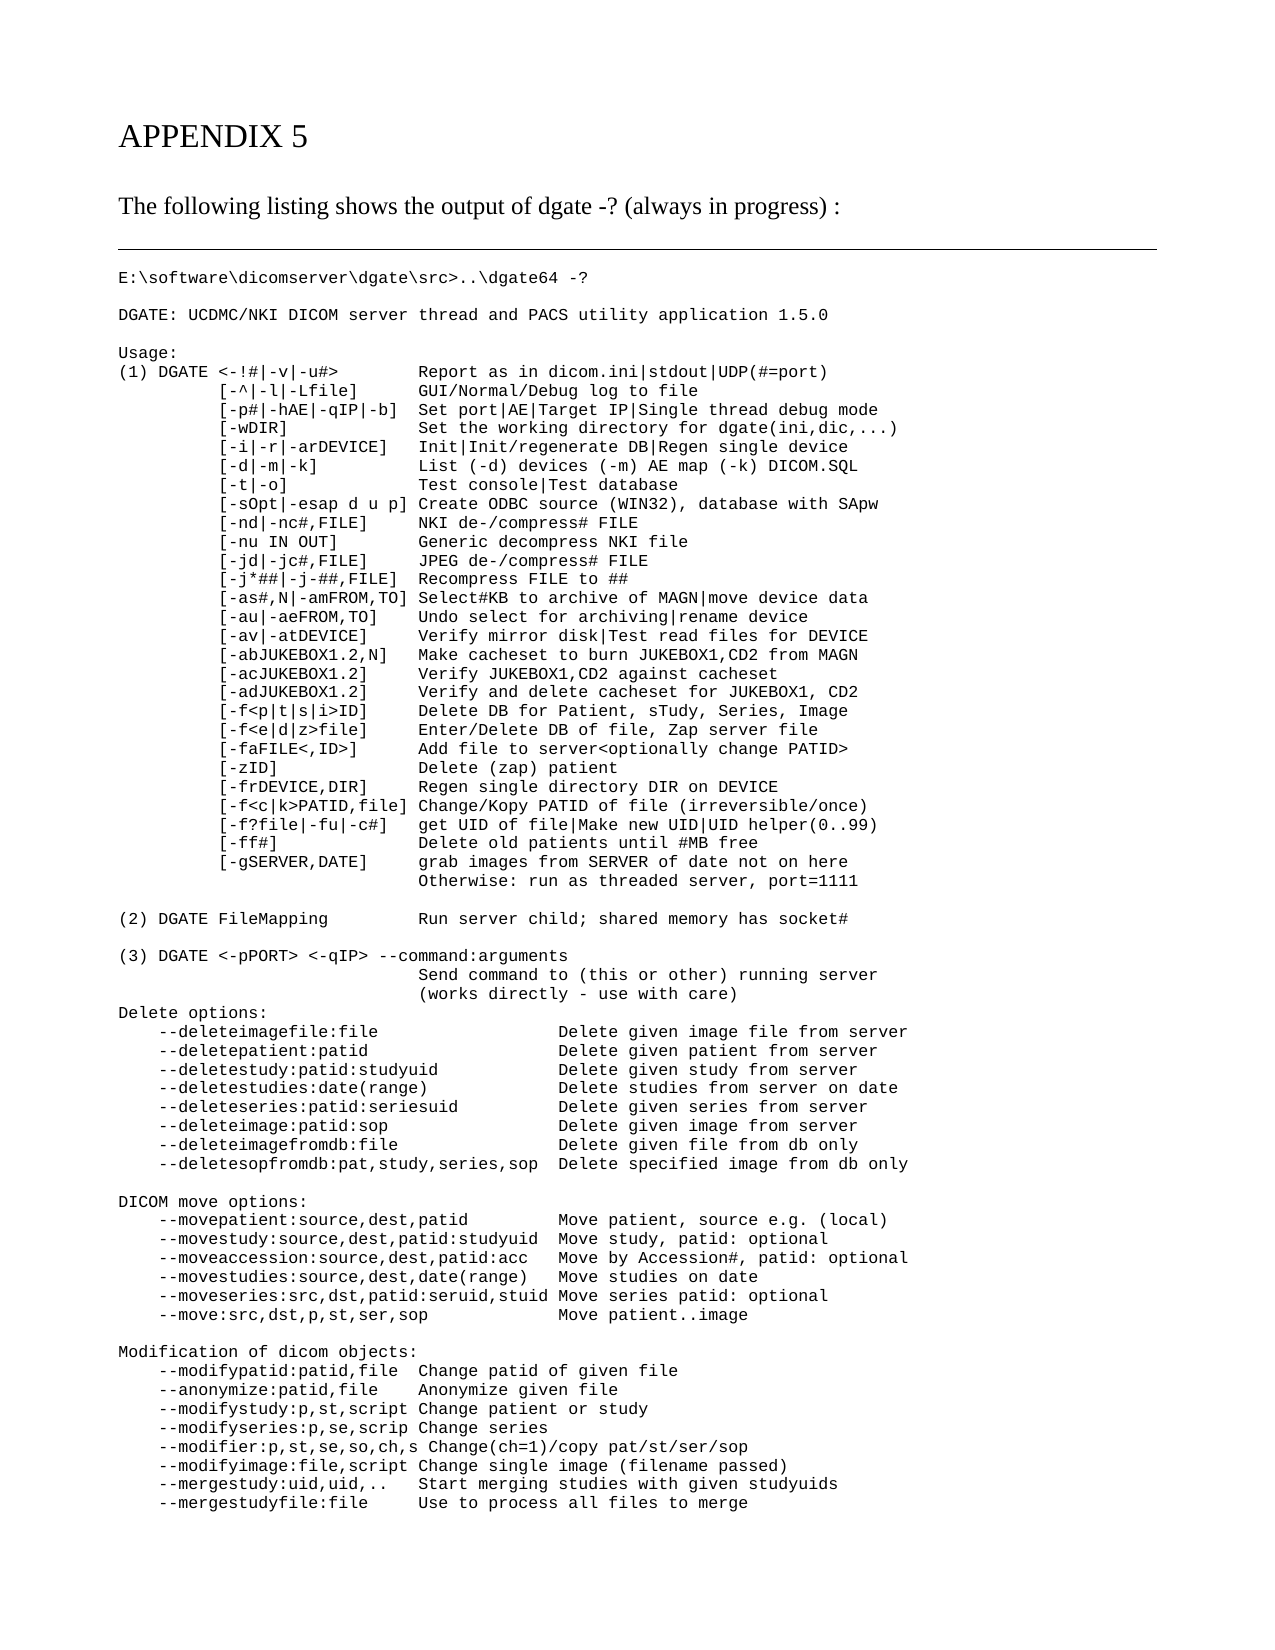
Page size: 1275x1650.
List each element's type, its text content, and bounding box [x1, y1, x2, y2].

text --movepatient:source,dest,patid Move patient, source e.g. (local) [118, 1212, 1157, 1231]
text [-i|-r|-arDEVICE] Init|Init/regenerate DB|Regen single device [118, 439, 1157, 458]
text [-nd|-nc#,FILE] NKI de-/compress# FILE [118, 514, 1157, 533]
text (2) DGATE FileMapping Run server child; shared memory has socket# [118, 910, 1157, 929]
text --movestudies:source,dest,date(range) Move studies on date [118, 1268, 1157, 1287]
text --modifystudy:p,st,script Change patient or study [118, 1401, 1157, 1419]
text --deletestudy:patid:studyuid Delete given study from server [118, 1061, 1157, 1080]
text --movestudy:source,dest,patid:studyuid Move study, patid: optional [118, 1231, 1157, 1250]
text Usage: [118, 345, 1157, 363]
text Delete options: [118, 1004, 1157, 1023]
text [-acJUKEBOX1.2] Verify JUKEBOX1,CD2 against cacheset [118, 665, 1157, 684]
text [-ff#] Delete old patients until #MB free [118, 835, 1157, 854]
text Otherwise: run as threaded server, port=1111 [118, 873, 1157, 891]
text [-zID] Delete (zap) patient [118, 759, 1157, 778]
text [-j*##|-j-##,FILE] Recompress FILE to ## [118, 571, 1157, 590]
text --moveseries:src,dst,patid:seruid,stuid Move series patid: optional [118, 1287, 1157, 1306]
text Modification of dicom objects: [118, 1344, 1157, 1363]
text [-wDIR] Set the working directory for dgate(ini,dic,...) [118, 420, 1157, 439]
text --modifyseries:p,se,scrip Change series [118, 1419, 1157, 1438]
text --modifypatid:patid,file Change patid of given file [118, 1363, 1157, 1382]
text [-frDEVICE,DIR] Regen single directory DIR on DEVICE [118, 778, 1157, 797]
text --deletesopfromdb:pat,study,series,sop Delete specified image from db only [118, 1155, 1157, 1174]
text [-abJUKEBOX1.2,N] Make cacheset to burn JUKEBOX1,CD2 from MAGN [118, 646, 1157, 665]
text [-au|-aeFROM,TO] Undo select for archiving|rename device [118, 609, 1157, 627]
text [-adJUKEBOX1.2] Verify and delete cacheset for JUKEBOX1, CD2 [118, 684, 1157, 703]
text APPENDIX 5 [118, 118, 1157, 155]
text [-f<e|d|z>file] Enter/Delete DB of file, Zap server file [118, 722, 1157, 741]
text [-av|-atDEVICE] Verify mirror disk|Test read files for DEVICE [118, 627, 1157, 646]
text --anonymize:patid,file Anonymize given file [118, 1382, 1157, 1401]
text [-as#,N|-amFROM,TO] Select#KB to archive of MAGN|move device data [118, 590, 1157, 609]
text [-t|-o] Test console|Test database [118, 477, 1157, 496]
text --moveaccession:source,dest,patid:acc Move by Accession#, patid: optional [118, 1250, 1157, 1268]
text [-^|-l|-Lfile] GUI/Normal/Debug log to file [118, 382, 1157, 401]
text (works directly - use with care) [118, 986, 1157, 1004]
text [-gSERVER,DATE] grab images from SERVER of date not on here [118, 854, 1157, 873]
text DGATE: UCDMC/NKI DICOM server thread and PACS utility application 1.5.0 [118, 307, 1157, 326]
text [-sOpt|-esap d u p] Create ODBC source (WIN32), database with SApw [118, 496, 1157, 514]
text (3) DGATE <-pPORT> <-qIP> --command:arguments [118, 948, 1157, 967]
text --modifier:p,st,se,so,ch,s Change(ch=1)/copy pat/st/ser/sop [118, 1438, 1157, 1457]
text --deleteimage:patid:sop Delete given image from server [118, 1118, 1157, 1137]
text --deleteseries:patid:seriesuid Delete given series from server [118, 1099, 1157, 1118]
text --modifyimage:file,script Change single image (filename passed) [118, 1457, 1157, 1476]
text [-nu IN OUT] Generic decompress NKI file [118, 533, 1157, 552]
text --move:src,dst,p,st,ser,sop Move patient..image [118, 1306, 1157, 1325]
text [-jd|-jc#,FILE] JPEG de-/compress# FILE [118, 552, 1157, 571]
text [-d|-m|-k] List (-d) devices (-m) AE map (-k) DICOM.SQL [118, 458, 1157, 477]
text (1) DGATE <-!#|-v|-u#> Report as in dicom.ini|stdout|UDP(#=port) [118, 363, 1157, 382]
text --deleteimagefile:file Delete given image file from server [118, 1023, 1157, 1042]
text --deletepatient:patid Delete given patient from server [118, 1042, 1157, 1061]
text DICOM move options: [118, 1193, 1157, 1212]
text --mergestudyfile:file Use to process all files to merge [118, 1495, 1157, 1514]
text The following listing shows the output of dgate -? (always in progress) : [118, 192, 1157, 219]
text [-f<c|k>PATID,file] Change/Kopy PATID of file (irreversible/once) [118, 797, 1157, 816]
text --deleteimagefromdb:file Delete given file from db only [118, 1137, 1157, 1155]
text E:\software\dicomserver\dgate\src>..\dgate64 -? [118, 269, 1157, 288]
text [-f<p|t|s|i>ID] Delete DB for Patient, sTudy, Series, Image [118, 703, 1157, 722]
text [-f?file|-fu|-c#] get UID of file|Make new UID|UID helper(0..99) [118, 816, 1157, 835]
text [-p#|-hAE|-qIP|-b] Set port|AE|Target IP|Single thread debug mode [118, 401, 1157, 420]
text [-faFILE<,ID>] Add file to server<optionally change PATID> [118, 741, 1157, 759]
text Send command to (this or other) running server [118, 967, 1157, 986]
text --mergestudy:uid,uid,.. Start merging studies with given studyuids [118, 1476, 1157, 1495]
text --deletestudies:date(range) Delete studies from server on date [118, 1080, 1157, 1099]
